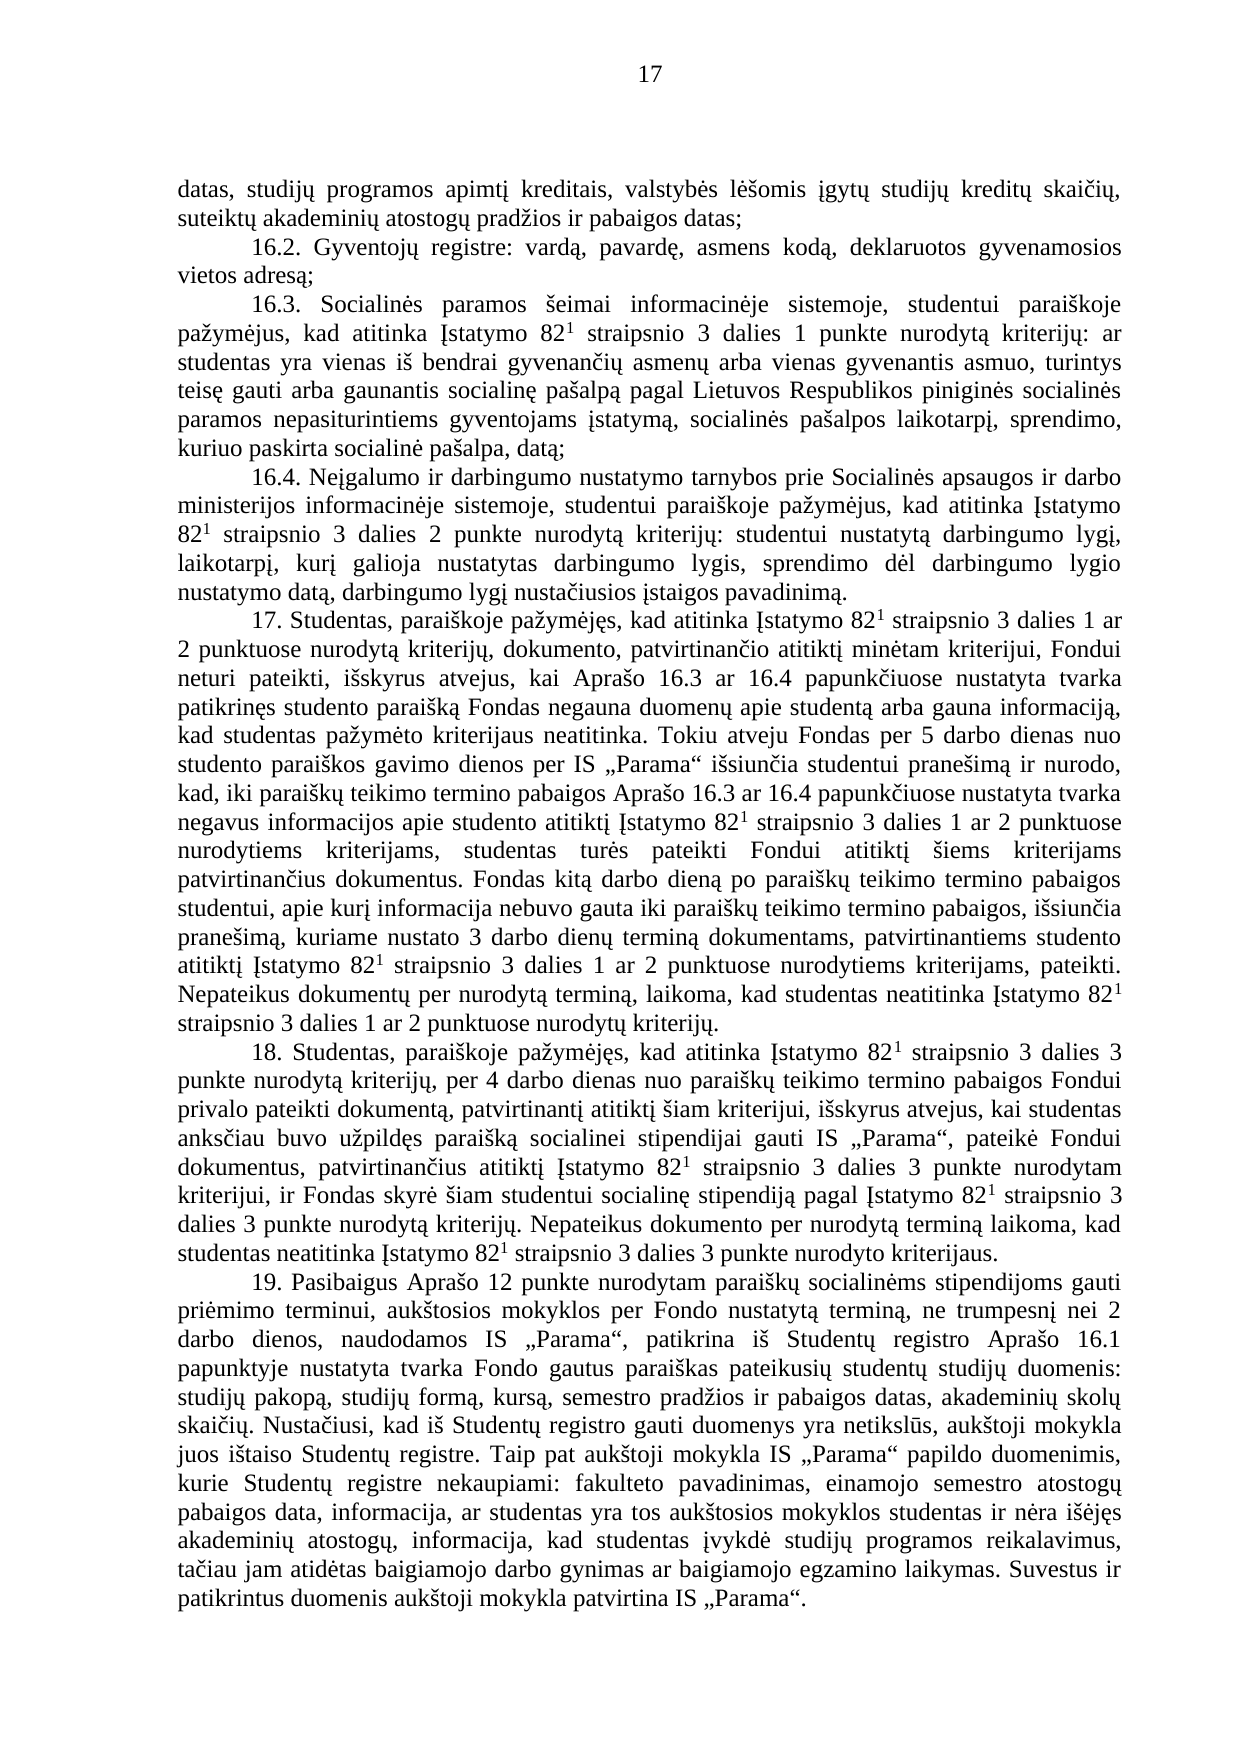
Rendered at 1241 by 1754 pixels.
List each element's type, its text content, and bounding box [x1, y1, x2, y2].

text 17. Studentas, paraiškoje pažymėjęs, kad atitinka Įstatymo 821 straipsnio 3 dalies 1 ar 2 punktuose nurodytą kriterijų, dokumento, patvirtinančio atitiktį minėtam kriterijui, Fondui neturi pateikti, išskyrus atvejus, kai Aprašo 16.3 ar 16.4 papunkčiuose nustatyta tvarka patikrinęs studento paraišką Fondas negauna duomenų apie studentą arba gauna informaciją, kad studentas pažymėto kriterijaus neatitinka. Tokiu atveju Fondas per 5 darbo dienas nuo studento paraiškos gavimo dienos per IS „Parama“ išsiunčia studentui pranešimą ir nurodo, kad, iki paraiškų teikimo termino pabaigos Aprašo 16.3 ar 16.4 papunkčiuose nustatyta tvarka negavus informacijos apie studento atitiktį Įstatymo 821 straipsnio 3 dalies 1 ar 2 punktuose nurodytiems kriterijams, studentas turės pateikti Fondui atitiktį šiems kriterijams patvirtinančius dokumentus. Fondas kitą darbo dieną po paraiškų teikimo termino pabaigos studentui, apie kurį informacija nebuvo gauta iki paraiškų teikimo termino pabaigos, išsiunčia pranešimą, kuriame nustato 3 darbo dienų terminą dokumentams, patvirtinantiems studento atitiktį Įstatymo 821 straipsnio 3 dalies 1 ar 2 punktuose nurodytiems kriterijams, pateikti. Nepateikus dokumentų per nurodytą terminą, laikoma, kad studentas neatitinka Įstatymo 821 straipsnio 3 dalies 1 ar 2 punktuose nurodytų kriterijų. [177, 605, 1122, 1037]
text 16.2. Gyventojų registre: vardą, pavardę, asmens kodą, deklaruotos gyvenamosios vietos adresą; [177, 232, 1122, 289]
text 16.4. Neįgalumo ir darbingumo nustatymo tarnybos prie Socialinės apsaugos ir darbo ministerijos informacinėje sistemoje, studentui paraiškoje pažymėjus, kad atitinka Įstatymo 821 straipsnio 3 dalies 2 punkte nurodytą kriterijų: studentui nustatytą darbingumo lygį, laikotarpį, kurį galioja nustatytas darbingumo lygis, sprendimo dėl darbingumo lygio nustatymo datą, darbingumo lygį nustačiusios įstaigos pavadinimą. [177, 462, 1122, 605]
text 16.3. Socialinės paramos šeimai informacinėje sistemoje, studentui paraiškoje pažymėjus, kad atitinka Įstatymo 821 straipsnio 3 dalies 1 punkte nurodytą kriterijų: ar studentas yra vienas iš bendrai gyvenančių asmenų arba vienas gyvenantis asmuo, turintys teisę gauti arba gaunantis socialinę pašalpą pagal Lietuvos Respublikos piniginės socialinės paramos nepasiturintiems gyventojams įstatymą, socialinės pašalpos laikotarpį, sprendimo, kuriuo paskirta socialinė pašalpa, datą; [177, 289, 1122, 462]
text 18. Studentas, paraiškoje pažymėjęs, kad atitinka Įstatymo 821 straipsnio 3 dalies 3 punkte nurodytą kriterijų, per 4 darbo dienas nuo paraiškų teikimo termino pabaigos Fondui privalo pateikti dokumentą, patvirtinantį atitiktį šiam kriterijui, išskyrus atvejus, kai studentas anksčiau buvo užpildęs paraišką socialinei stipendijai gauti IS „Parama“, pateikė Fondui dokumentus, patvirtinančius atitiktį Įstatymo 821 straipsnio 3 dalies 3 punkte nurodytam kriterijui, ir Fondas skyrė šiam studentui socialinę stipendiją pagal Įstatymo 821 straipsnio 3 dalies 3 punkte nurodytą kriterijų. Nepateikus dokumento per nurodytą terminą laikoma, kad studentas neatitinka Įstatymo 821 straipsnio 3 dalies 3 punkte nurodyto kriterijaus. [177, 1037, 1122, 1267]
text datas, studijų programos apimtį kreditais, valstybės lėšomis įgytų studijų kreditų skaičių, suteiktų akademinių atostogų pradžios ir pabaigos datas; [177, 174, 1122, 232]
text 19. Pasibaigus Aprašo 12 punkte nurodytam paraiškų socialinėms stipendijoms gauti priėmimo terminui, aukštosios mokyklos per Fondo nustatytą terminą, ne trumpesnį nei 2 darbo dienos, naudodamos IS „Parama“, patikrina iš Studentų registro Aprašo 16.1 papunktyje nustatyta tvarka Fondo gautus paraiškas pateikusių studentų studijų duomenis: studijų pakopą, studijų formą, kursą, semestro pradžios ir pabaigos datas, akademinių skolų skaičių. Nustačiusi, kad iš Studentų registro gauti duomenys yra netikslūs, aukštoji mokykla juos ištaiso Studentų registre. Taip pat aukštoji mokykla IS „Parama“ papildo duomenimis, kurie Studentų registre nekaupiami: fakulteto pavadinimas, einamojo semestro atostogų pabaigos data, informacija, ar studentas yra tos aukštosios mokyklos studentas ir nėra išėjęs akademinių atostogų, informacija, kad studentas įvykdė studijų programos reikalavimus, tačiau jam atidėtas baigiamojo darbo gynimas ar baigiamojo egzamino laikymas. Suvestus ir patikrintus duomenis aukštoji mokykla patvirtina IS „Parama“. [177, 1267, 1122, 1612]
